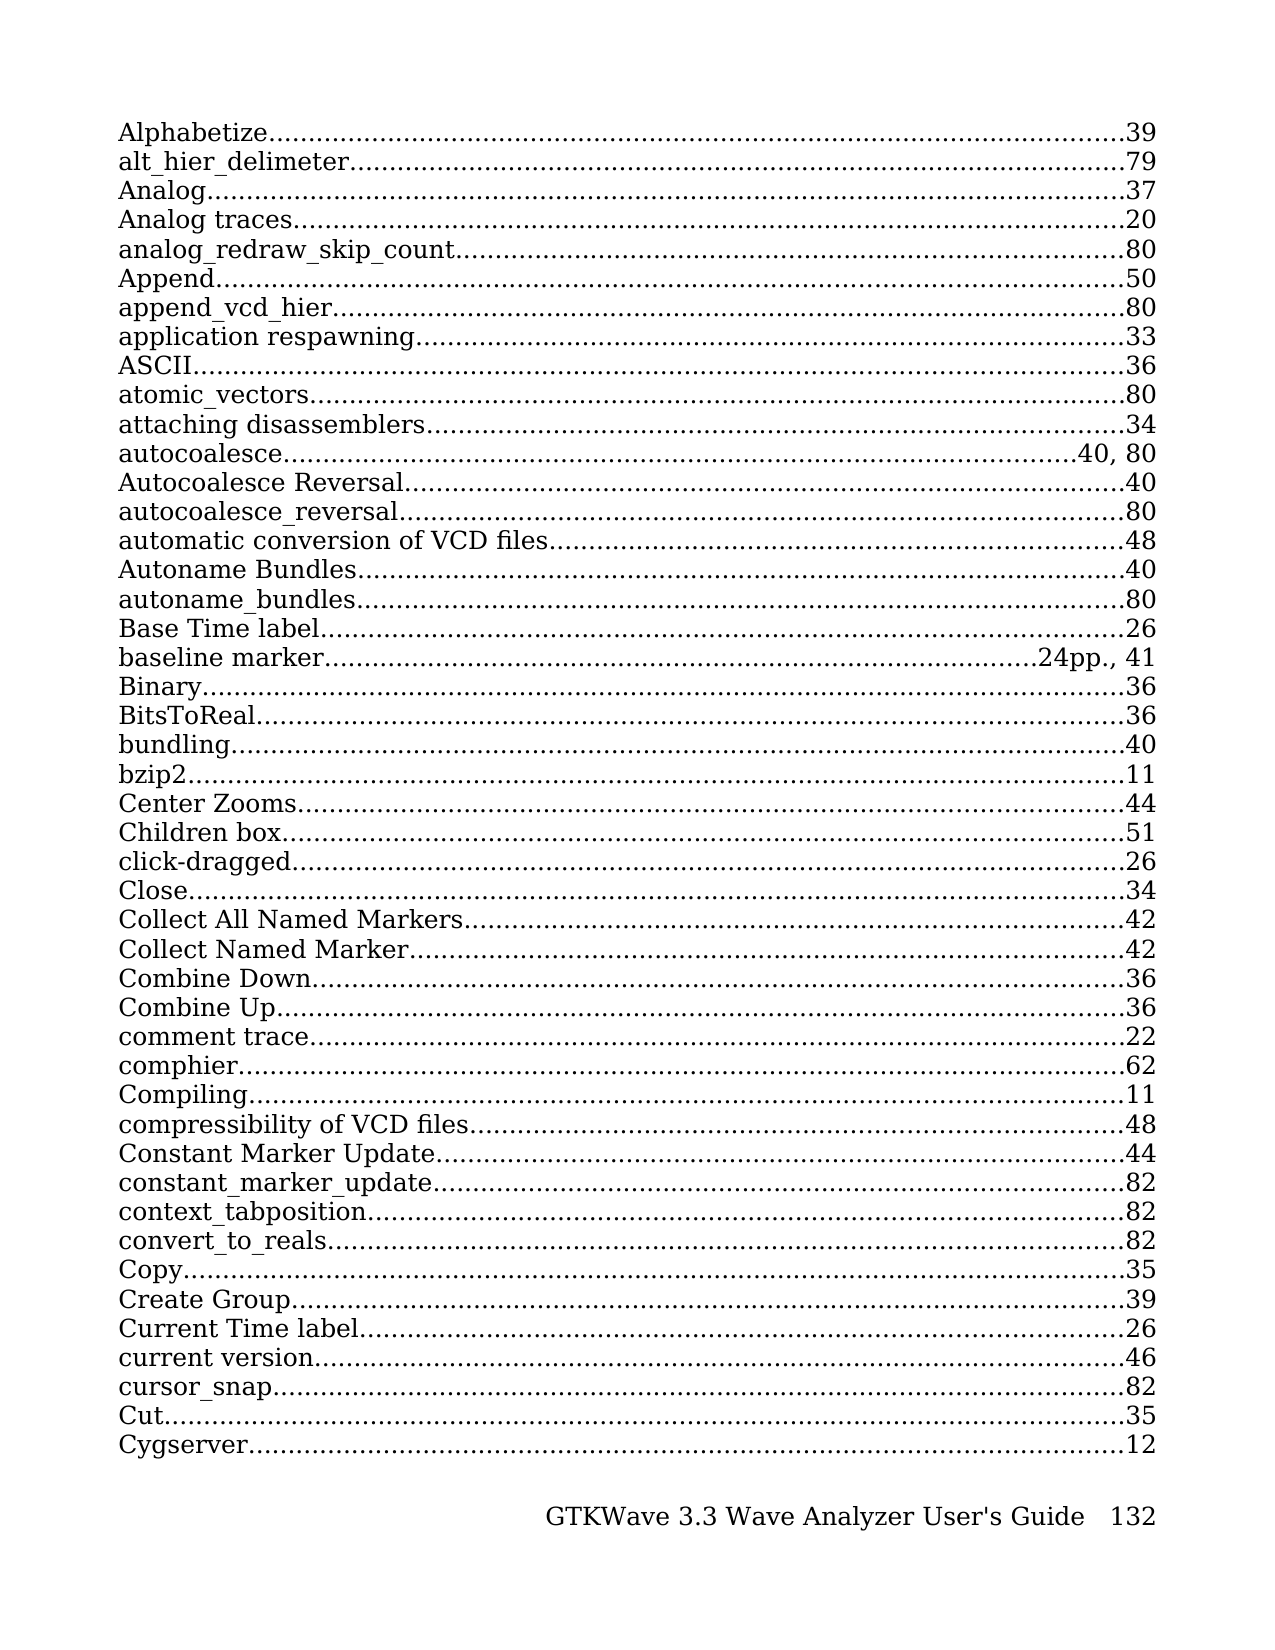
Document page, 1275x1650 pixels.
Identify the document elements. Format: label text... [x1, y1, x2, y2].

text autocoalesce 40, 80 [118, 439, 1157, 468]
text Combine Up 36 [118, 993, 1157, 1022]
text baseline marker 24pp., 41 [118, 643, 1157, 672]
text context_tabposition 82 [118, 1197, 1157, 1226]
text Children box 51 [118, 818, 1157, 847]
text Autoname Bundles 40 [118, 556, 1157, 585]
text Binary 36 [118, 672, 1157, 701]
text Copy 35 [118, 1256, 1157, 1285]
text convert_to_reals 82 [118, 1226, 1157, 1256]
text Center Zooms 44 [118, 789, 1157, 818]
text Create Group 39 [118, 1285, 1157, 1314]
text Cut 35 [118, 1401, 1157, 1431]
text Collect All Named Markers 42 [118, 906, 1157, 935]
text atomic_vectors 80 [118, 381, 1157, 410]
text Compiling 11 [118, 1081, 1157, 1110]
text analog_redraw_skip_count 80 [118, 235, 1157, 264]
text Combine Down 36 [118, 964, 1157, 993]
text Autocoalesce Reversal 40 [118, 468, 1157, 497]
text bzip2 11 [118, 760, 1157, 789]
text Base Time label 26 [118, 614, 1157, 643]
text attaching disassemblers 34 [118, 410, 1157, 439]
text append_vcd_hier 80 [118, 293, 1157, 322]
text cursor_snap 82 [118, 1372, 1157, 1401]
text comphier 62 [118, 1051, 1157, 1081]
text Alphabetize 39 [118, 118, 1157, 147]
text alt_hier_delimeter 79 [118, 147, 1157, 176]
text autocoalesce_reversal 80 [118, 497, 1157, 526]
text Close 34 [118, 876, 1157, 906]
text Current Time label 26 [118, 1314, 1157, 1343]
text ASCII 36 [118, 351, 1157, 381]
text comment trace 22 [118, 1022, 1157, 1051]
text Append 50 [118, 264, 1157, 293]
text BitsToReal 36 [118, 701, 1157, 731]
text bundling 40 [118, 731, 1157, 760]
text compressibility of VCD files 48 [118, 1110, 1157, 1139]
text Analog traces 20 [118, 206, 1157, 235]
text Cygserver 12 [118, 1431, 1157, 1460]
text current version 46 [118, 1343, 1157, 1372]
text Analog 37 [118, 176, 1157, 206]
text click-dragged 26 [118, 847, 1157, 876]
text automatic conversion of VCD files 48 [118, 526, 1157, 556]
text Collect Named Marker 42 [118, 935, 1157, 964]
text Constant Marker Update 44 [118, 1139, 1157, 1168]
text autoname_bundles 80 [118, 585, 1157, 614]
text constant_marker_update 82 [118, 1168, 1157, 1197]
text application respawning 33 [118, 322, 1157, 351]
